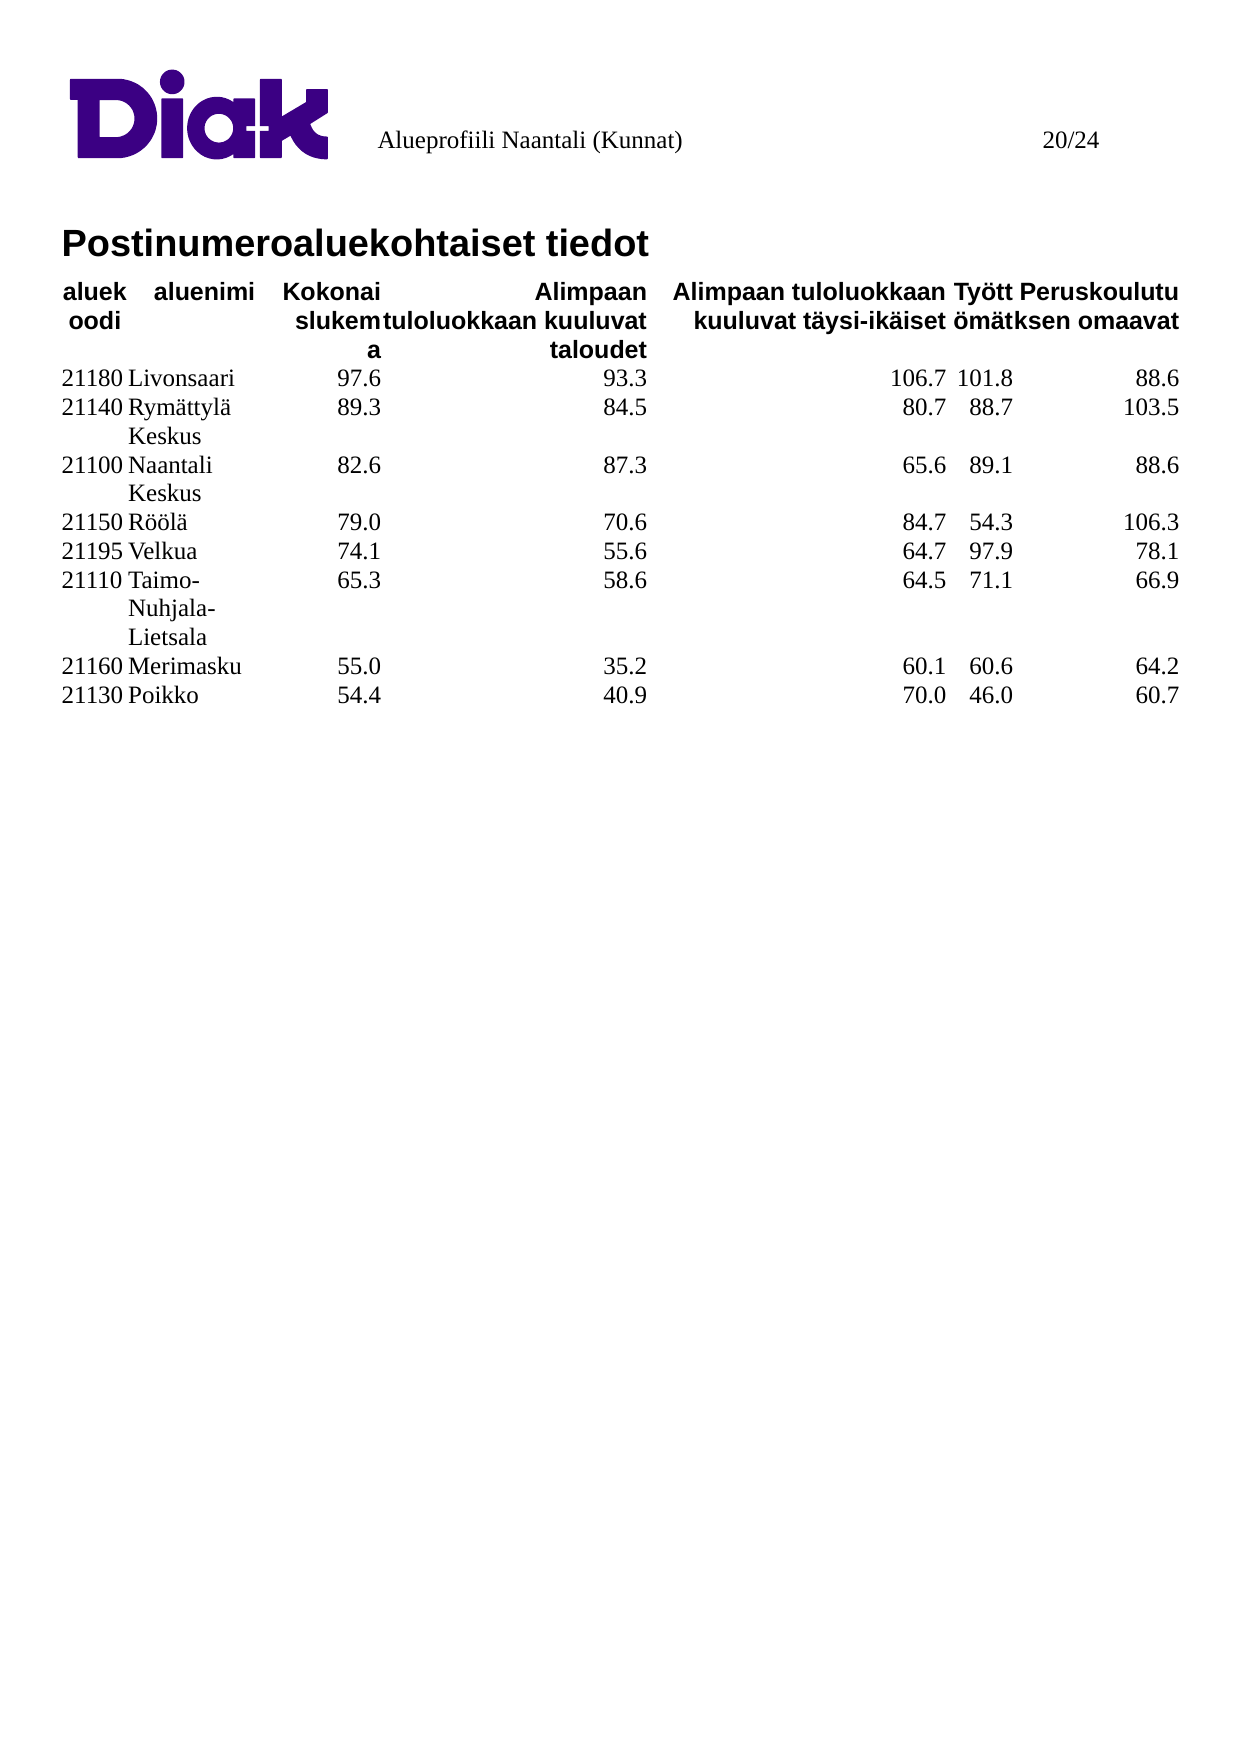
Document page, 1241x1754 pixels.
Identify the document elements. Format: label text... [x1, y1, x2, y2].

table_cell 54.3 [946, 507, 1013, 536]
table_cell 21140 [61, 392, 128, 450]
table_cell 54.4 [281, 680, 381, 708]
table_cell 89.3 [281, 392, 381, 450]
table_cell 82.6 [281, 450, 381, 507]
table_cell 106.7 [647, 364, 946, 392]
table_cell 79.0 [281, 507, 381, 536]
table_cell 88.7 [946, 392, 1013, 450]
table_header aluenimi [128, 277, 281, 363]
table_cell 21180 [61, 364, 128, 392]
table_cell 60.7 [1013, 680, 1179, 708]
table_cell 35.2 [381, 651, 647, 680]
table_cell 65.3 [281, 565, 381, 651]
table_cell 64.2 [1013, 651, 1179, 680]
table_cell 84.7 [647, 507, 946, 536]
table_cell 21195 [61, 536, 128, 565]
table_cell 21160 [61, 651, 128, 680]
table_cell 70.6 [381, 507, 647, 536]
table_cell 21150 [61, 507, 128, 536]
table_cell 74.1 [281, 536, 381, 565]
table_cell Naantali Keskus [128, 450, 281, 507]
table_header Peruskoulutuksen omaavat [1013, 277, 1179, 363]
table_cell 21100 [61, 450, 128, 507]
table_header Alimpaan tuloluokkaan kuuluvat taloudet [381, 277, 647, 363]
subtitle Postinumeroaluekohtaiset tiedot [61, 221, 1179, 265]
table_cell 88.6 [1013, 364, 1179, 392]
table_cell 55.0 [281, 651, 381, 680]
table_cell 66.9 [1013, 565, 1179, 651]
table_cell 21110 [61, 565, 128, 651]
table_cell 89.1 [946, 450, 1013, 507]
table_cell 93.3 [381, 364, 647, 392]
table_cell 78.1 [1013, 536, 1179, 565]
table_cell 71.1 [946, 565, 1013, 651]
table_cell 103.5 [1013, 392, 1179, 450]
table_header aluekoodi [61, 277, 128, 363]
table_header Kokonaislukema [281, 277, 381, 363]
table_cell 55.6 [381, 536, 647, 565]
table_cell 88.6 [1013, 450, 1179, 507]
table_cell Velkua [128, 536, 281, 565]
table_cell 58.6 [381, 565, 647, 651]
table_cell 46.0 [946, 680, 1013, 708]
table_cell 70.0 [647, 680, 946, 708]
table_cell Merimasku [128, 651, 281, 680]
table_cell 106.3 [1013, 507, 1179, 536]
table_cell 21130 [61, 680, 128, 708]
table_header Työttömät [946, 277, 1013, 363]
table_cell 80.7 [647, 392, 946, 450]
table_cell 40.9 [381, 680, 647, 708]
table_cell 97.6 [281, 364, 381, 392]
table_cell 64.5 [647, 565, 946, 651]
table_cell Livonsaari [128, 364, 281, 392]
table_cell 101.8 [946, 364, 1013, 392]
table_cell 60.6 [946, 651, 1013, 680]
table_cell Poikko [128, 680, 281, 708]
table_cell 97.9 [946, 536, 1013, 565]
table_cell 84.5 [381, 392, 647, 450]
table_cell Rymättylä Keskus [128, 392, 281, 450]
table_cell 64.7 [647, 536, 946, 565]
table_cell 65.6 [647, 450, 946, 507]
table_cell 60.1 [647, 651, 946, 680]
table_cell Taimo-Nuhjala-Lietsala [128, 565, 281, 651]
table_cell 87.3 [381, 450, 647, 507]
table_header Alimpaan tuloluokkaan kuuluvat täysi-ikäiset [647, 277, 946, 363]
table_cell Röölä [128, 507, 281, 536]
